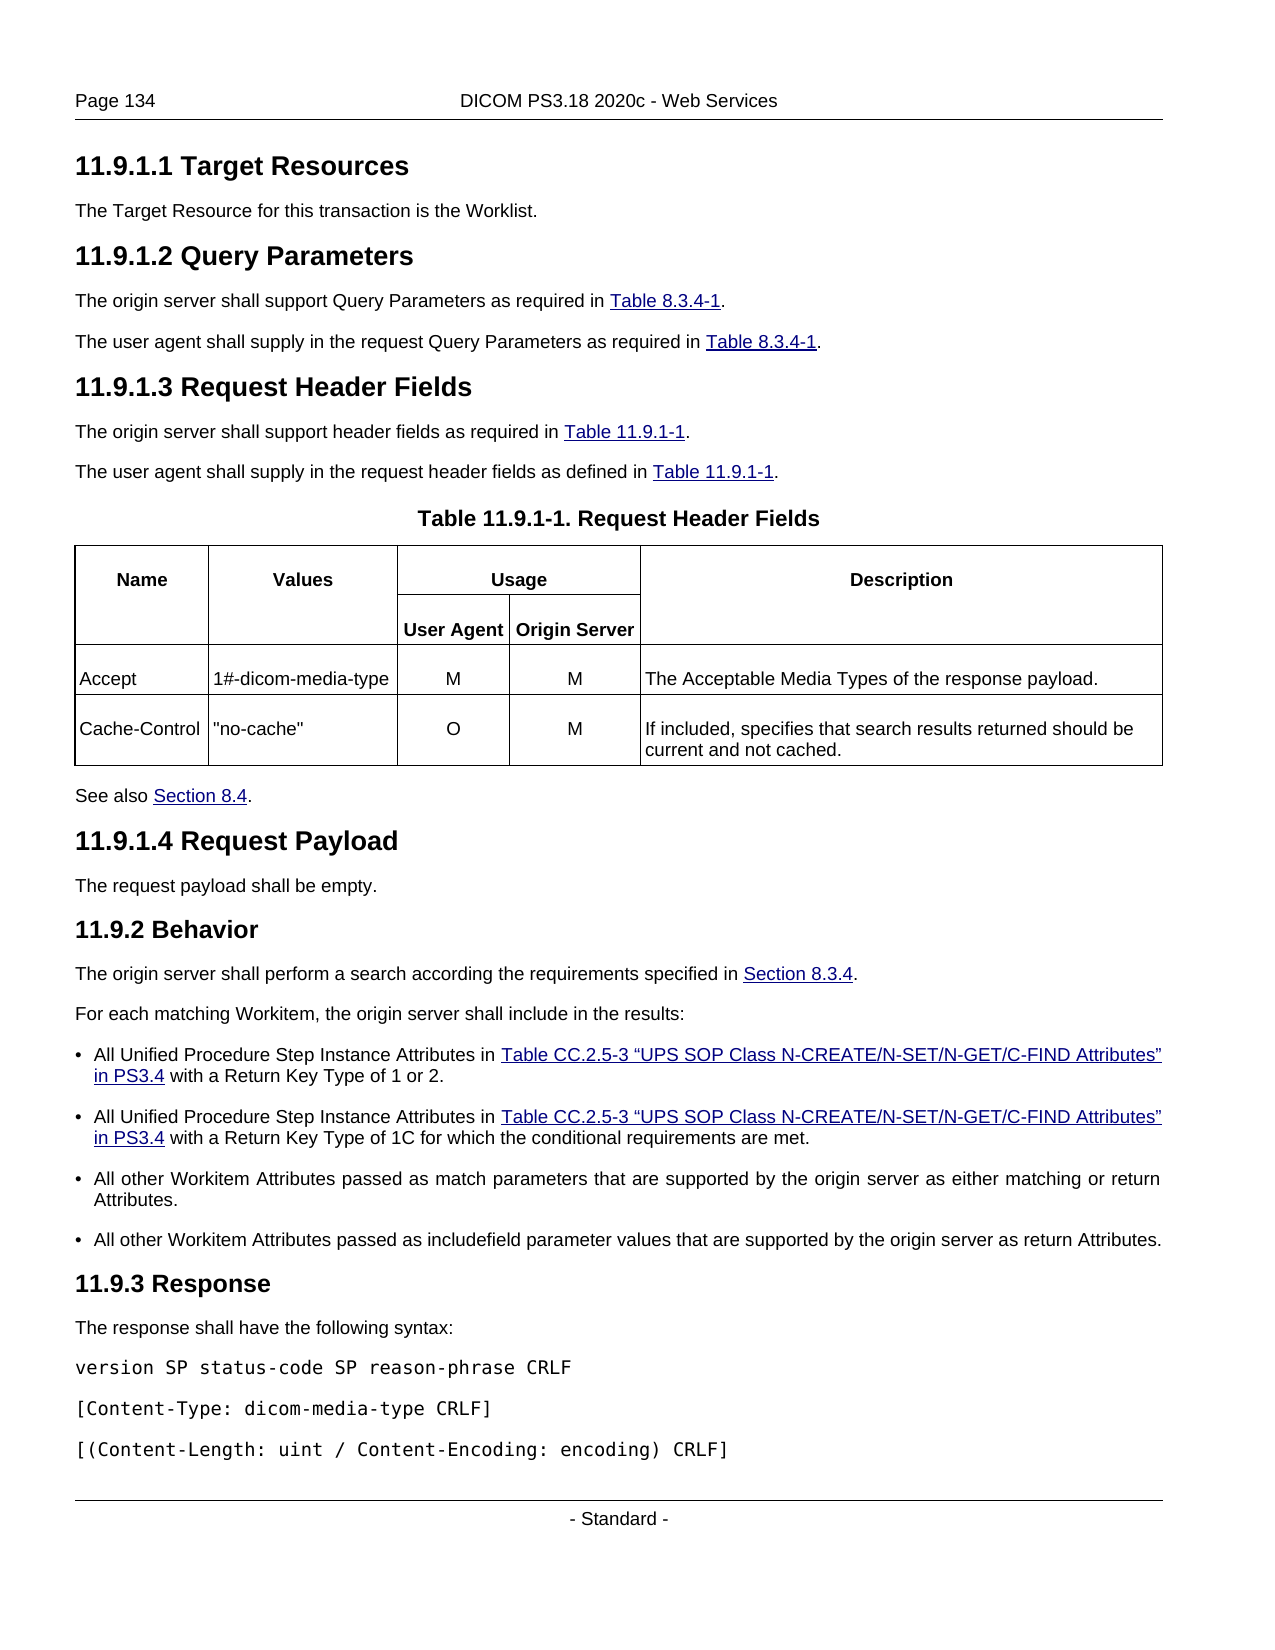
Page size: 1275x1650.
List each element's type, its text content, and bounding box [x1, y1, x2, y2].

table_cell If included, specifies that search results returned should be current and not cached. [641, 695, 1162, 765]
text Table 11.9.1-1. Request Header Fields [75, 505, 1162, 531]
text The response shall have the following syntax: [75, 1317, 1162, 1338]
text • All Unified Procedure Step Instance Attributes in Table CC.2.5-3 “UPS SOP Class N-CREATE/N-SET/N-GET/C-FIND Attributes” in PS3.4 with a Return Key Type of 1C for which the conditional requirements are met. [75, 1105, 1162, 1148]
text The request payload shall be empty. [75, 875, 1162, 897]
table_cell Accept [76, 645, 208, 694]
table_cell M [510, 645, 640, 694]
text 11.9.1.3 Request Header Fields [75, 371, 1162, 402]
text The origin server shall support Query Parameters as required in Table 8.3.4-1. [75, 290, 1162, 312]
table_cell M [510, 695, 640, 765]
text 11.9.3 Response [75, 1269, 1162, 1298]
text The user agent shall supply in the request header fields as defined in Table 11.9.1-1. [75, 461, 1162, 483]
text The Target Resource for this transaction is the Worklist. [75, 200, 1162, 222]
table_header Values [209, 546, 397, 644]
table_cell Origin Server [510, 595, 640, 644]
table_cell "no-cache" [209, 695, 397, 765]
table_header Description [641, 546, 1162, 644]
text The origin server shall perform a search according the requirements specified in Section 8.3.4. [75, 963, 1162, 984]
text 11.9.2 Behavior [75, 915, 1162, 944]
table_cell Cache-Control [76, 695, 208, 765]
text [(Content-Length: uint / Content-Encoding: encoding) CRLF] [75, 1438, 1162, 1460]
table_header Name [76, 546, 208, 644]
text version SP status-code SP reason-phrase CRLF [75, 1357, 1162, 1379]
table_cell 1#-dicom-media-type [209, 645, 397, 694]
text For each matching Workitem, the origin server shall include in the results: [75, 1003, 1162, 1025]
text • All other Workitem Attributes passed as match parameters that are supported by the origin server as either matching or return Attributes. [75, 1167, 1162, 1210]
text • All other Workitem Attributes passed as includefield parameter values that are supported by the origin server as return Attributes. [75, 1229, 1162, 1251]
table_cell M [398, 645, 509, 694]
text • All Unified Procedure Step Instance Attributes in Table CC.2.5-3 “UPS SOP Class N-CREATE/N-SET/N-GET/C-FIND Attributes” in PS3.4 with a Return Key Type of 1 or 2. [75, 1043, 1162, 1087]
table_header Usage [398, 546, 640, 594]
text 11.9.1.4 Request Payload [75, 825, 1162, 856]
text [Content-Type: dicom-media-type CRLF] [75, 1398, 1162, 1420]
text 11.9.1.2 Query Parameters [75, 240, 1162, 272]
text The origin server shall support header fields as required in Table 11.9.1-1. [75, 421, 1162, 442]
table_cell User Agent [398, 595, 509, 644]
text The user agent shall supply in the request Query Parameters as required in Table 8.3.4-1. [75, 331, 1162, 352]
text 11.9.1.1 Target Resources [75, 150, 1162, 181]
table_cell The Acceptable Media Types of the response payload. [641, 645, 1162, 694]
table_cell O [398, 695, 509, 765]
text See also Section 8.4. [75, 785, 1162, 806]
